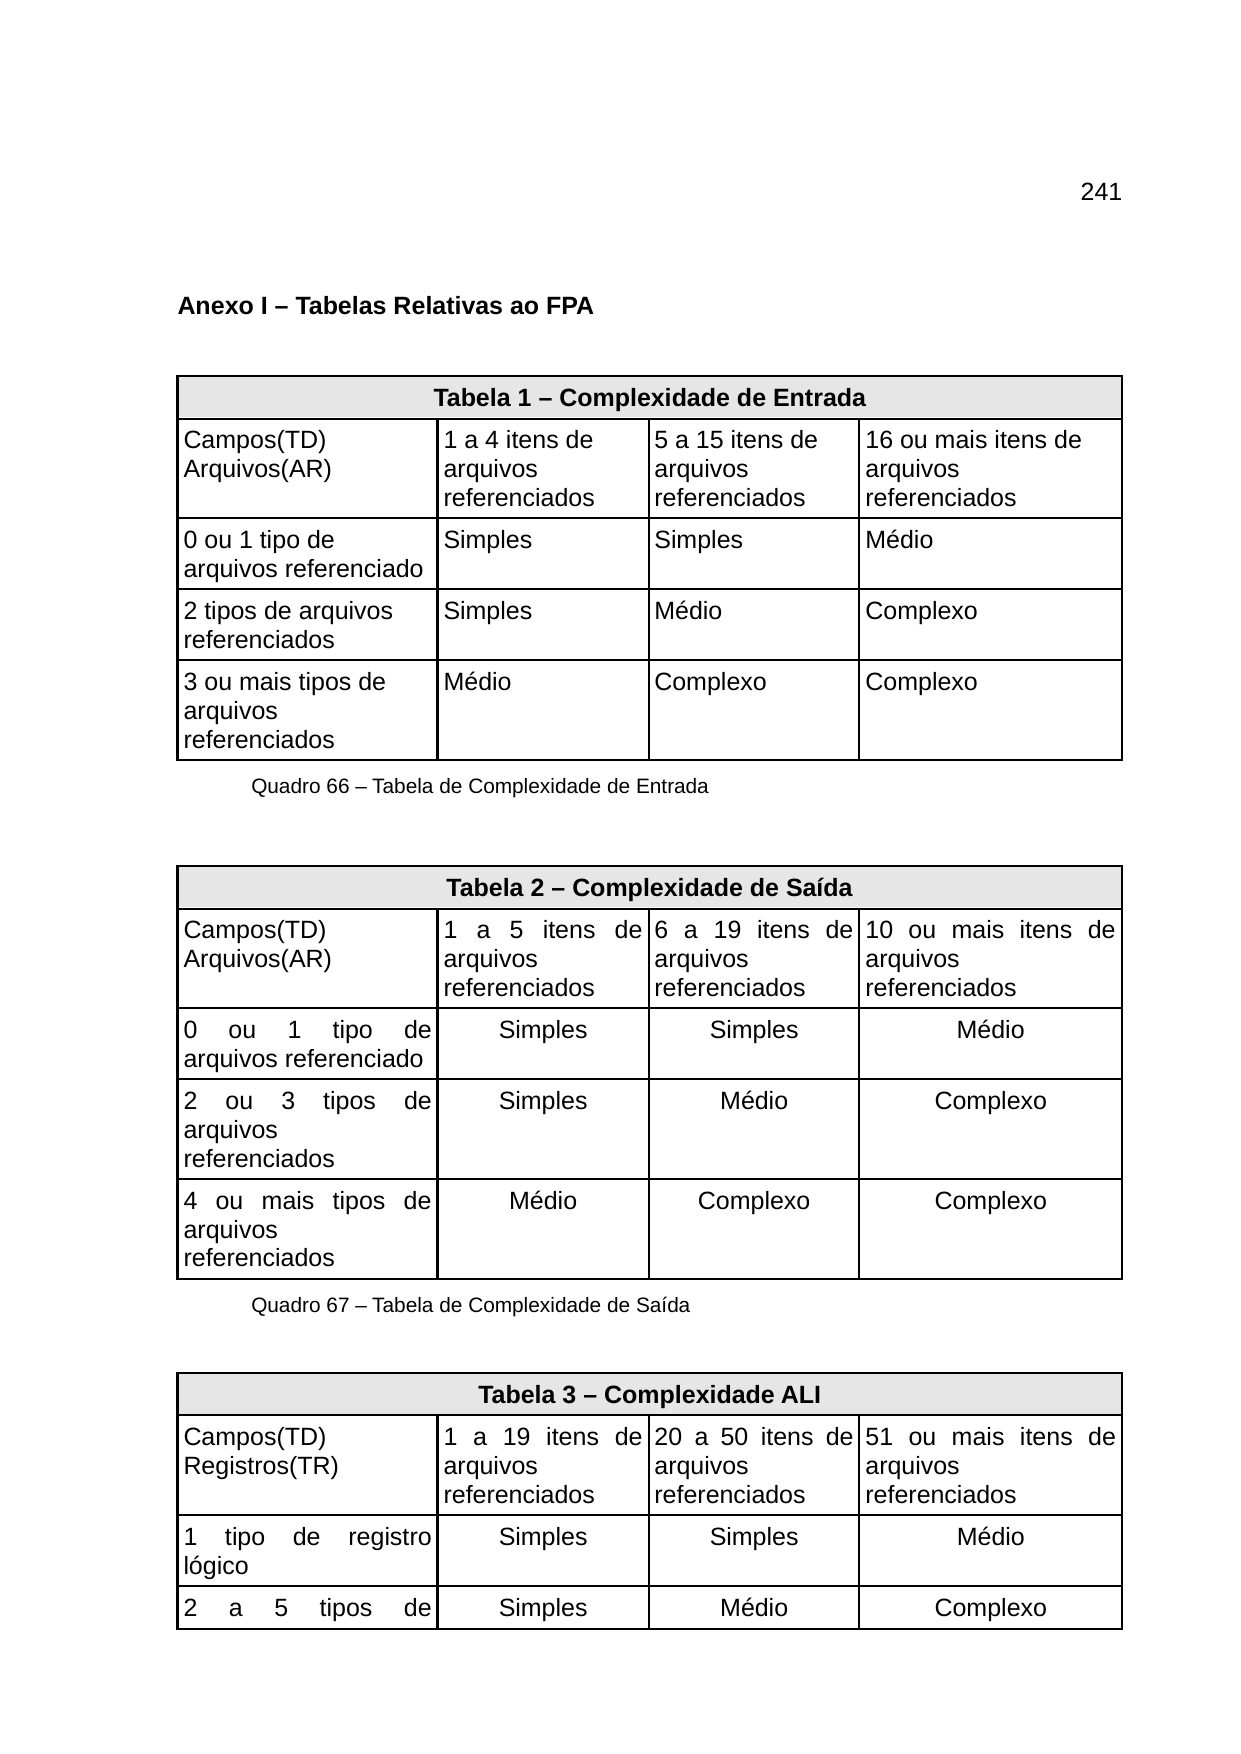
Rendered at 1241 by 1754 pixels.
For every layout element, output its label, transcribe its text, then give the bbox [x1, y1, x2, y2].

table_cell Complexo [860, 590, 1121, 659]
table_header Tabela 2 – Complexidade de Saída [179, 867, 1121, 907]
table_cell Simples [439, 1009, 648, 1078]
table_cell Simples [439, 590, 648, 659]
table_cell Simples [439, 1516, 648, 1585]
table_cell Complexo [650, 1180, 858, 1278]
table_cell Complexo [860, 1180, 1121, 1278]
text Quadro 67 – Tabela de Complexidade de Saída [177, 1292, 1122, 1316]
table_cell Campos(TD) Registros(TR) [179, 1416, 436, 1514]
table_cell Simples [650, 1009, 858, 1078]
table_cell 1 tipo de registro lógico [179, 1516, 436, 1585]
table_cell Simples [439, 1080, 648, 1178]
table_cell 1 a 19 itens de arquivos referenciados [439, 1416, 648, 1514]
table_cell Complexo [860, 1587, 1121, 1627]
table_cell Médio [650, 1080, 858, 1178]
table_cell 0 ou 1 tipo de arquivos referenciado [179, 1009, 436, 1078]
table_cell 20 a 50 itens de arquivos referenciados [650, 1416, 858, 1514]
table_cell Simples [650, 1516, 858, 1585]
table_cell Médio [439, 1180, 648, 1278]
table_cell Médio [860, 1516, 1121, 1585]
table_cell 10 ou mais itens de arquivos referenciados [860, 910, 1121, 1007]
table_cell Simples [439, 519, 648, 588]
table_cell 2 ou 3 tipos de arquivos referenciados [179, 1080, 436, 1178]
table_cell 5 a 15 itens de arquivos referenciados [650, 420, 858, 517]
table_cell Campos(TD) Arquivos(AR) [179, 910, 436, 1007]
table_cell 51 ou mais itens de arquivos referenciados [860, 1416, 1121, 1514]
text Quadro 66 – Tabela de Complexidade de Entrada [177, 774, 1122, 798]
table_cell Médio [860, 519, 1121, 588]
table_cell 6 a 19 itens de arquivos referenciados [650, 910, 858, 1007]
table_cell 2 a 5 tipos de [179, 1587, 436, 1627]
table_cell 0 ou 1 tipo de arquivos referenciado [179, 519, 436, 588]
table_cell Complexo [860, 1080, 1121, 1178]
table_cell 16 ou mais itens de arquivos referenciados [860, 420, 1121, 517]
table_cell Médio [650, 1587, 858, 1627]
table_cell 1 a 4 itens de arquivos referenciados [439, 420, 648, 517]
table_header Tabela 3 – Complexidade ALI [179, 1374, 1121, 1414]
table_header Tabela 1 – Complexidade de Entrada [179, 377, 1121, 417]
table_cell Médio [860, 1009, 1121, 1078]
table_cell 1 a 5 itens de arquivos referenciados [439, 910, 648, 1007]
table_cell Complexo [860, 661, 1121, 759]
table_cell 4 ou mais tipos de arquivos referenciados [179, 1180, 436, 1278]
table_cell 3 ou mais tipos de arquivos referenciados [179, 661, 436, 759]
table_cell Simples [439, 1587, 648, 1627]
table_cell Simples [650, 519, 858, 588]
subtitle Anexo I – Tabelas Relativas ao FPA [177, 291, 1122, 319]
table_cell Médio [439, 661, 648, 759]
table_cell Complexo [650, 661, 858, 759]
table_cell Médio [650, 590, 858, 659]
table_cell 2 tipos de arquivos referenciados [179, 590, 436, 659]
table_cell Campos(TD) Arquivos(AR) [179, 420, 436, 517]
